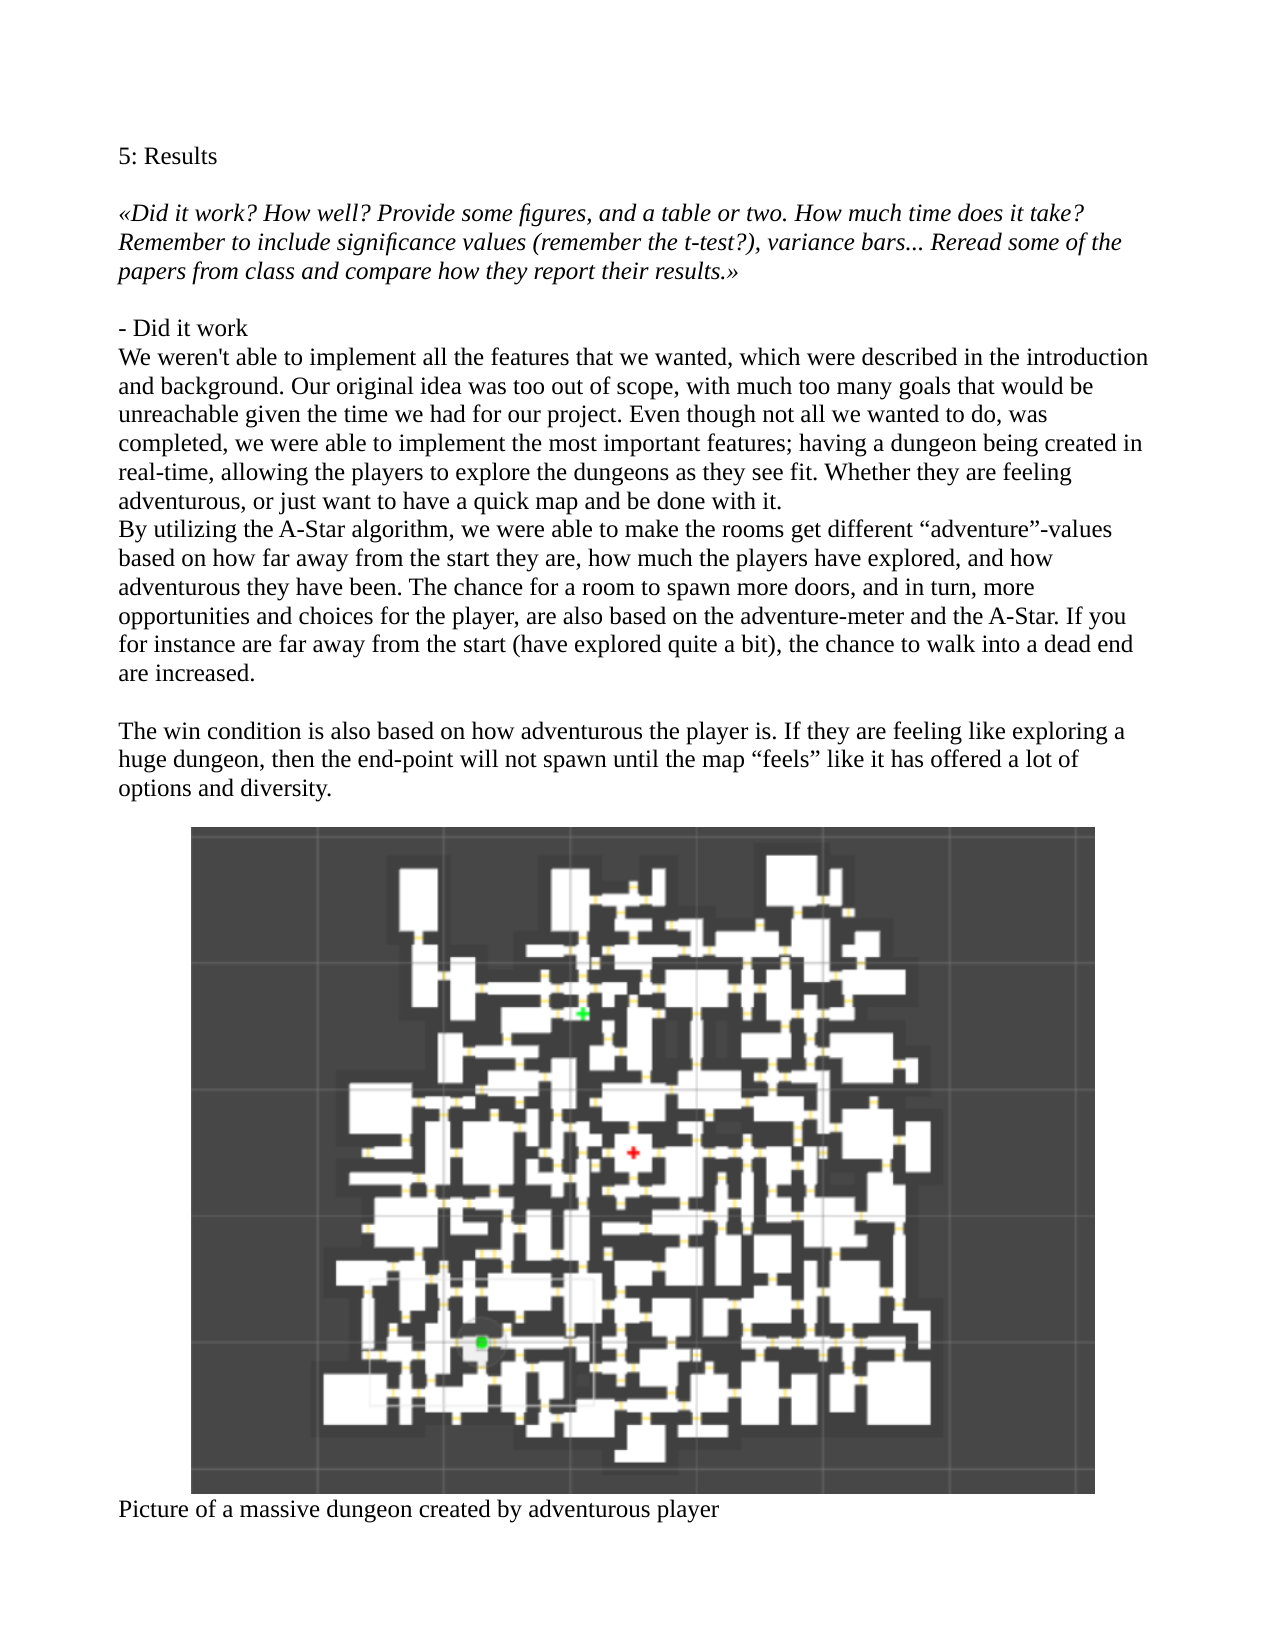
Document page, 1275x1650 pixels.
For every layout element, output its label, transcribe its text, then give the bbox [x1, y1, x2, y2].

text «Did it work? How well? Provide some ﬁgures, and a table or two. How much time does it take? Remember to include signiﬁcance values (remember the t-test?), variance bars... Reread some of the papers from class and compare how they report their results.» [118, 198, 1157, 284]
picture [191, 827, 1095, 1494]
text The win condition is also based on how adventurous the player is. If they are feeling like exploring a huge dungeon, then the end-point will not spawn until the map “feels” like it has offered a lot of options and diversity. [118, 716, 1157, 802]
text By utilizing the A-Star algorithm, we were able to make the rooms get different “adventure”-values based on how far away from the start they are, how much the players have explored, and how adventurous they have been. The chance for a room to spawn more doors, and in turn, more opportunities and choices for the player, are also based on the adventure-meter and the A-Star. If you for instance are far away from the start (have explored quite a bit), the chance to walk into a dead end are increased. [118, 514, 1157, 687]
text Picture of a massive dungeon created by adventurous player [118, 802, 1157, 1523]
text 5: Results [118, 141, 1157, 169]
text We weren't able to implement all the features that we wanted, which were described in the introduction and background. Our original idea was too out of scope, with much too many goals that would be unreachable given the time we had for our project. Even though not all we wanted to do, was completed, we were able to implement the most important features; having a dungeon being created in real-time, allowing the players to explore the dungeons as they see fit. Whether they are feeling adventurous, or just want to have a quick map and be done with it. [118, 342, 1157, 514]
text - Did it work [118, 313, 1157, 342]
